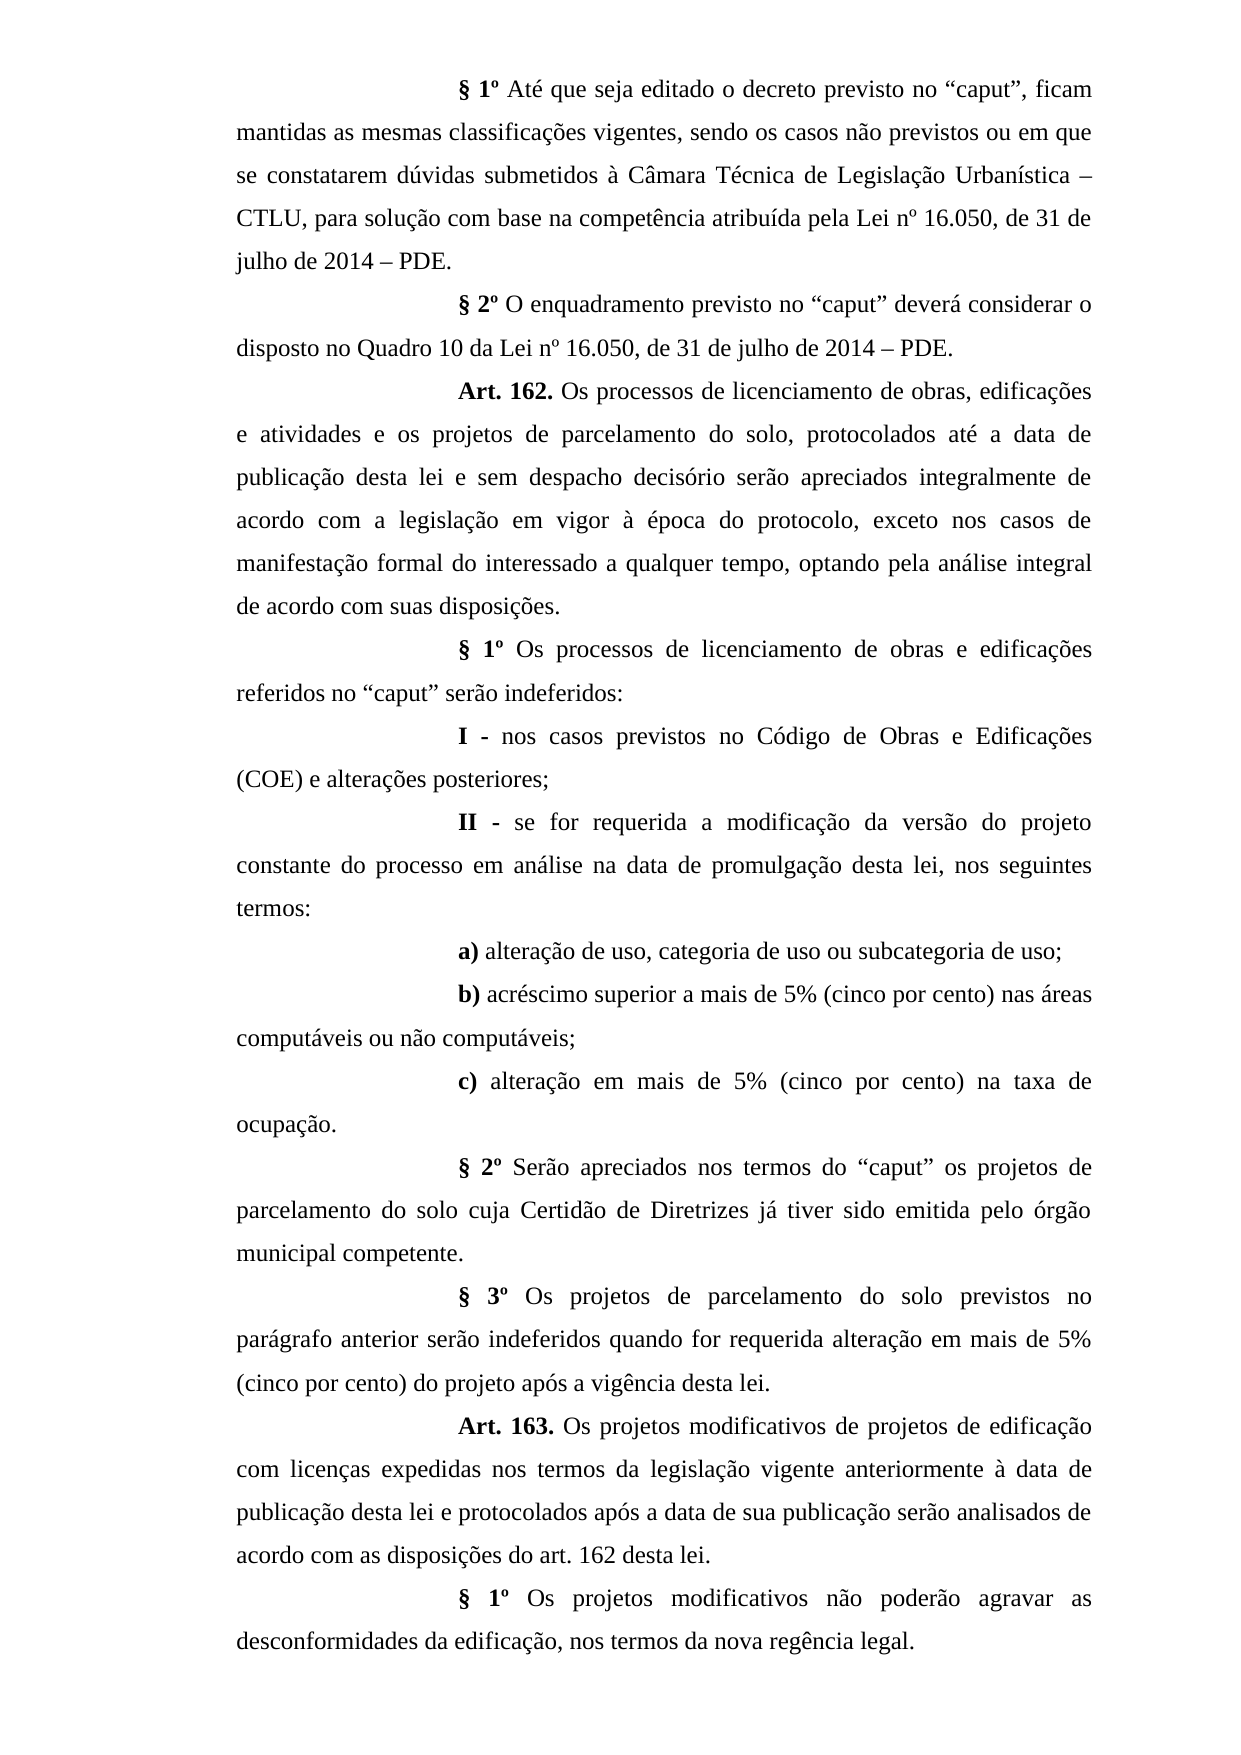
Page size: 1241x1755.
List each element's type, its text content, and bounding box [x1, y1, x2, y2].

text a) alteração de uso, categoria de uso ou subcategoria de uso; [236, 936, 1093, 965]
text § 1º Os projetos modificativos não poderão agravar as desconformidades da edificação, nos termos da nova regência legal. [236, 1583, 1093, 1655]
text § 2º O enquadramento previsto no “caput” deverá considerar o disposto no Quadro 10 da Lei nº 16.050, de 31 de julho de 2014 – PDE. [236, 289, 1093, 361]
text Art. 162. Os processos de licenciamento de obras, edificações e atividades e os projetos de parcelamento do solo, protocolados até a data de publicação desta lei e sem despacho decisório serão apreciados integralmente de acordo com a legislação em vigor à época do protocolo, exceto nos casos de manifestação formal do interessado a qualquer tempo, optando pela análise integral de acordo com suas disposições. [236, 376, 1093, 620]
text § 3º Os projetos de parcelamento do solo previstos no parágrafo anterior serão indeferidos quando for requerida alteração em mais de 5% (cinco por cento) do projeto após a vigência desta lei. [236, 1281, 1093, 1396]
text b) acréscimo superior a mais de 5% (cinco por cento) nas áreas computáveis ou não computáveis; [236, 979, 1093, 1051]
text § 1º Até que seja editado o decreto previsto no “caput”, ficam mantidas as mesmas classificações vigentes, sendo os casos não previstos ou em que se constatarem dúvidas submetidos à Câmara Técnica de Legislação Urbanística – CTLU, para solução com base na competência atribuída pela Lei nº 16.050, de 31 de julho de 2014 – PDE. [236, 74, 1093, 275]
text I - nos casos previstos no Código de Obras e Edificações (COE) e alterações posteriores; [236, 721, 1093, 793]
text § 2º Serão apreciados nos termos do “caput” os projetos de parcelamento do solo cuja Certidão de Diretrizes já tiver sido emitida pelo órgão municipal competente. [236, 1152, 1093, 1267]
text II - se for requerida a modificação da versão do projeto constante do processo em análise na data de promulgação desta lei, nos seguintes termos: [236, 807, 1093, 922]
text § 1º Os processos de licenciamento de obras e edificações referidos no “caput” serão indeferidos: [236, 634, 1093, 706]
text Art. 163. Os projetos modificativos de projetos de edificação com licenças expedidas nos termos da legislação vigente anteriormente à data de publicação desta lei e protocolados após a data de sua publicação serão analisados de acordo com as disposições do art. 162 desta lei. [236, 1411, 1093, 1569]
text c) alteração em mais de 5% (cinco por cento) na taxa de ocupação. [236, 1066, 1093, 1138]
